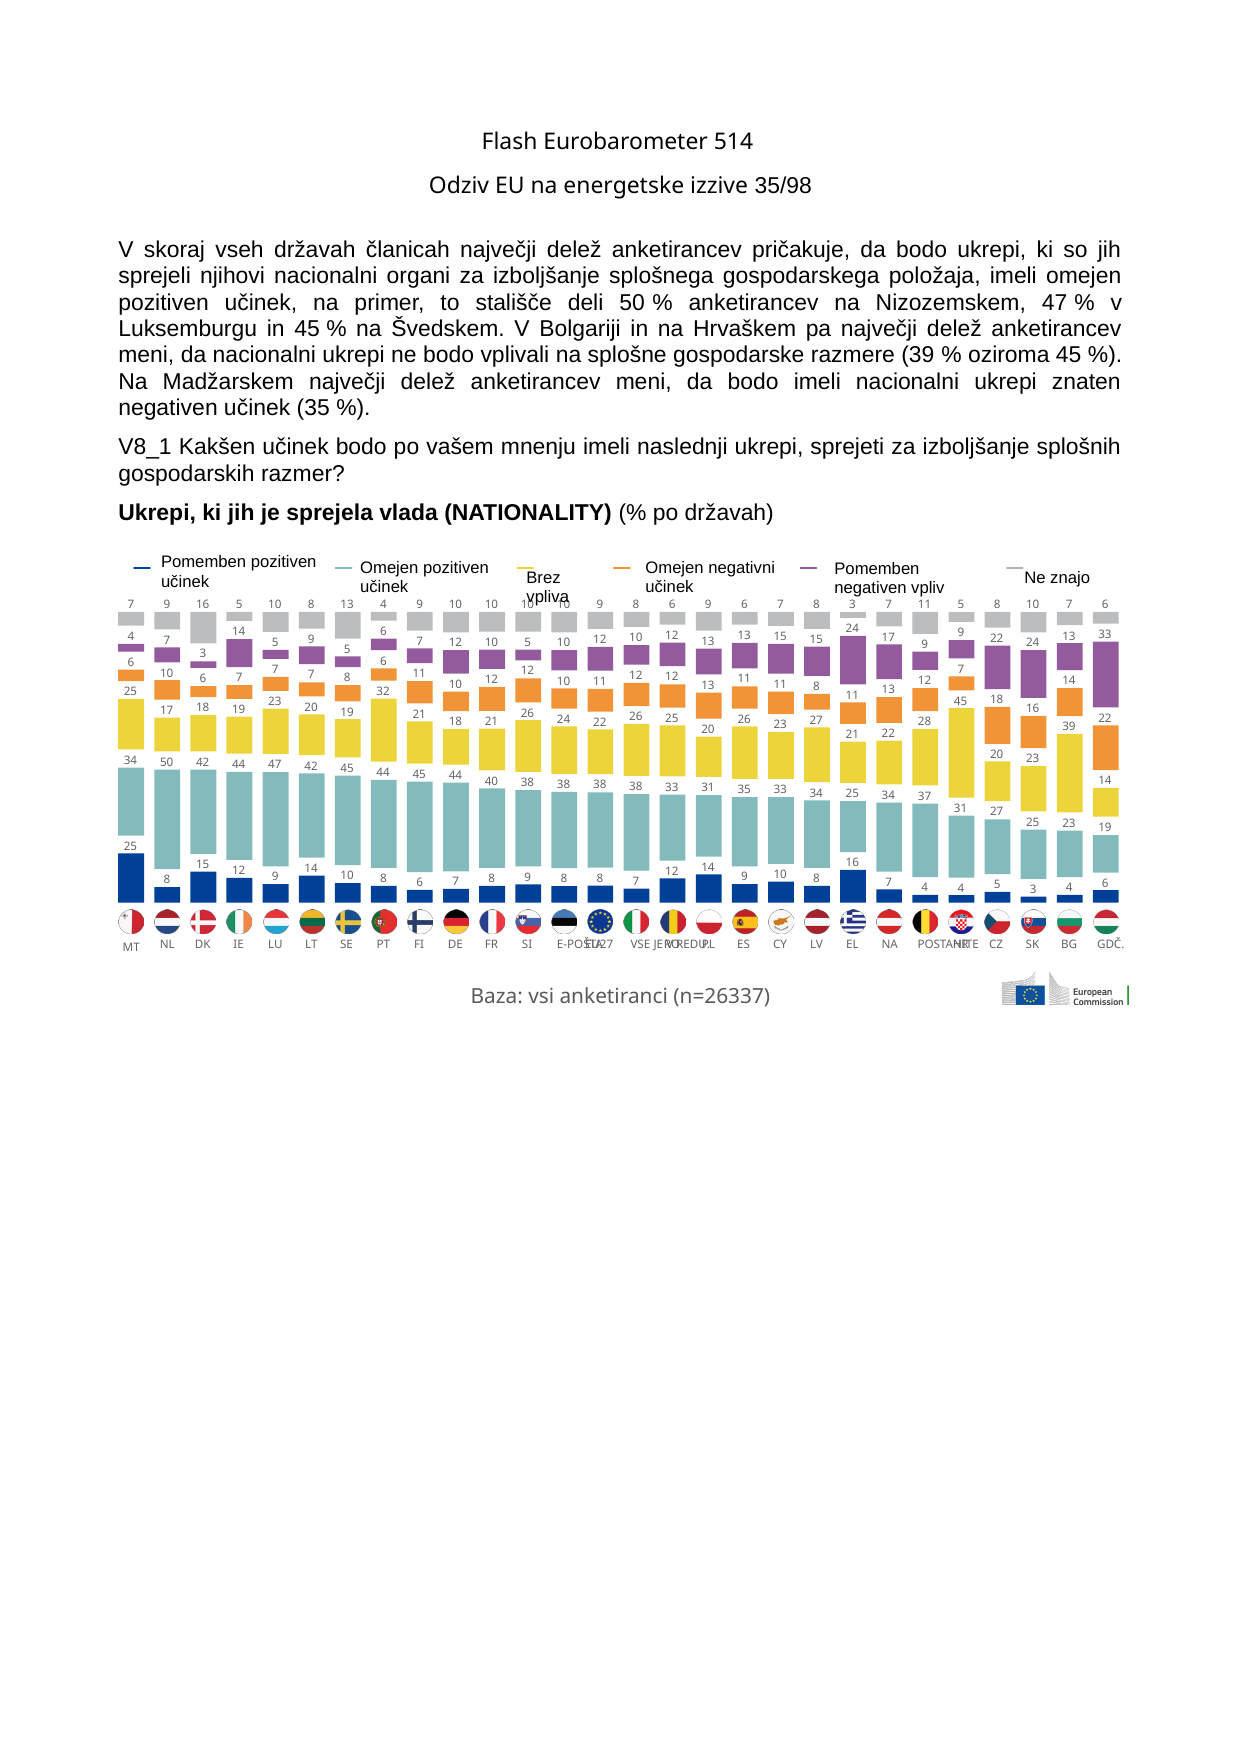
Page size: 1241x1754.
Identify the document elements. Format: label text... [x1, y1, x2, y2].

picture [876, 909, 902, 934]
picture [840, 909, 866, 934]
picture [912, 909, 938, 934]
picture [1057, 909, 1082, 934]
picture [226, 909, 252, 934]
picture [984, 909, 1010, 934]
picture [696, 909, 722, 934]
picture [1093, 909, 1119, 934]
picture [1021, 909, 1046, 934]
picture [623, 909, 649, 934]
picture [587, 909, 613, 934]
picture [804, 909, 830, 934]
picture [1002, 971, 1129, 1005]
picture [263, 909, 289, 934]
picture [407, 909, 433, 934]
picture [515, 909, 541, 934]
picture [154, 909, 180, 934]
picture [118, 909, 144, 934]
picture [371, 909, 397, 934]
picture [190, 909, 216, 934]
picture [660, 909, 686, 934]
text V8_1 Kakšen učinek bodo po vašem mnenju imeli naslednji ukrepi, sprejeti za izboljšanje splošnih gospodarskih razmer? [118, 433, 1122, 486]
picture [479, 909, 505, 934]
picture [551, 909, 577, 934]
picture [768, 909, 794, 934]
text Ukrepi, ki jih je sprejela vlada (NATIONALITY) (% po državah) [118, 499, 1122, 525]
picture [299, 909, 325, 934]
picture [335, 909, 361, 934]
picture [443, 909, 469, 934]
text V skoraj vseh državah članicah največji delež anketirancev pričakuje, da bodo ukrepi, ki so jih sprejeli njihovi nacionalni organi za izboljšanje splošnega gospodarskega položaja, imeli omejen pozitiven učinek, na primer, to stališče deli 50 % anketirancev na Nizozemskem, 47 % v Luksemburgu in 45 % na Švedskem. V Bolgariji in na Hrvaškem pa največji delež anketirancev meni, da nacionalni ukrepi ne bodo vplivali na splošne gospodarske razmere (39 % oziroma 45 %). Na Madžarskem največji delež anketirancev meni, da bodo imeli nacionalni ukrepi znaten negativen učinek (35 %). [118, 236, 1122, 420]
picture [732, 909, 758, 934]
picture [948, 909, 974, 934]
